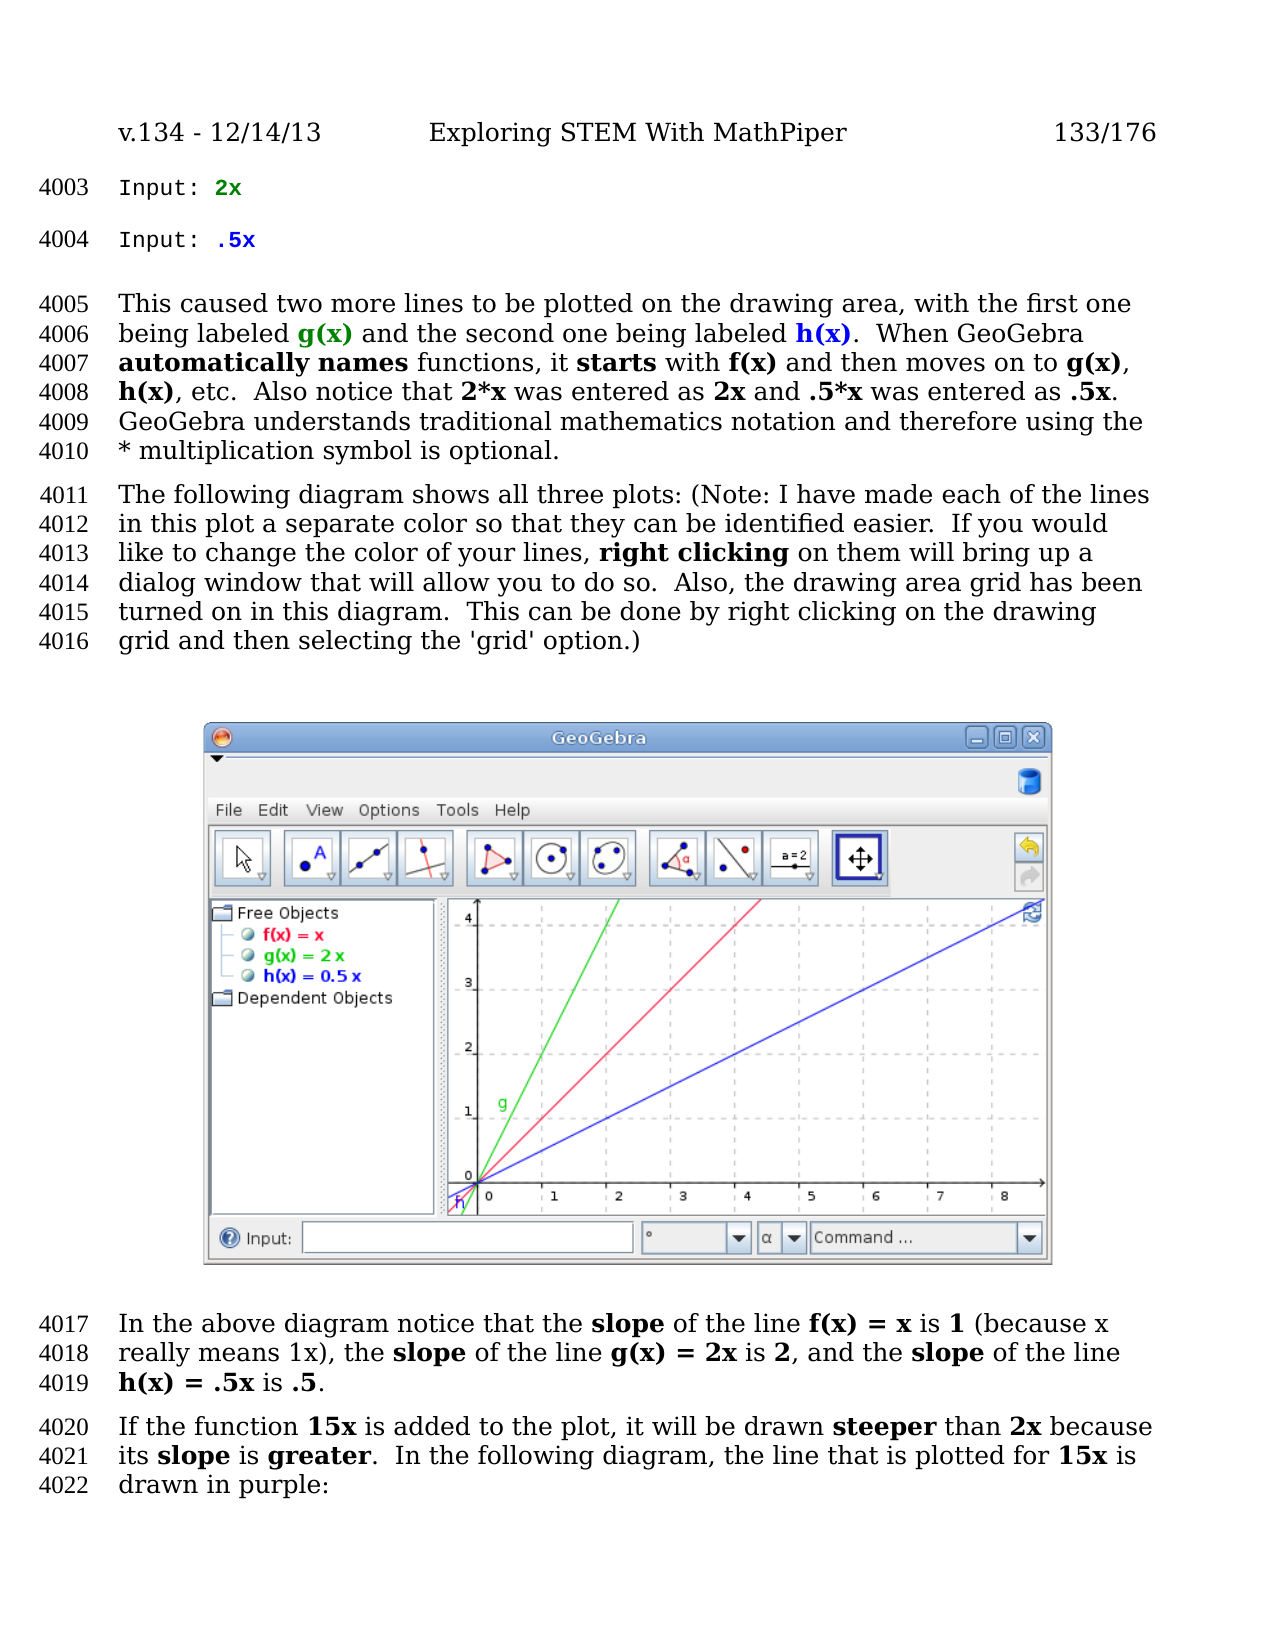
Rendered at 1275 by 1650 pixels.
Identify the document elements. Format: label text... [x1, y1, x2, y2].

text The following diagram shows all three plots: (Note: I have made each of the lines in this plot a separate color so that they can be identified easier. If you would like to change the color of your lines, right clicking on them will bring up a dialog window that will allow you to do so. Also, the drawing area grid has been turned on in this diagram. This can be done by right clicking on the drawing grid and then selecting the 'grid' option.) [118, 480, 1157, 655]
text Input: 2x [118, 177, 1157, 203]
text This caused two more lines to be plotted on the drawing area, with the first one being labeled g(x) and the second one being labeled h(x). When GeoGebra automatically names functions, it starts with f(x) and then moves on to g(x), h(x), etc. Also notice that 2*x was entered as 2x and .5*x was entered as .5x. GeoGebra understands traditional mathematics notation and therefore using the * multiplication symbol is optional. [118, 289, 1157, 465]
text In the above diagram notice that the slope of the line f(x) = x is 1 (because x really means 1x), the slope of the line g(x) = 2x is 2, and the slope of the line h(x) = .5x is .5. [118, 1309, 1157, 1397]
picture [203, 722, 1053, 1265]
text Input: .5x [118, 229, 1157, 254]
text If the function 15x is added to the plot, it will be drawn steeper than 2x because its slope is greater. In the following diagram, the line that is plotted for 15x is drawn in purple: [118, 1412, 1157, 1500]
